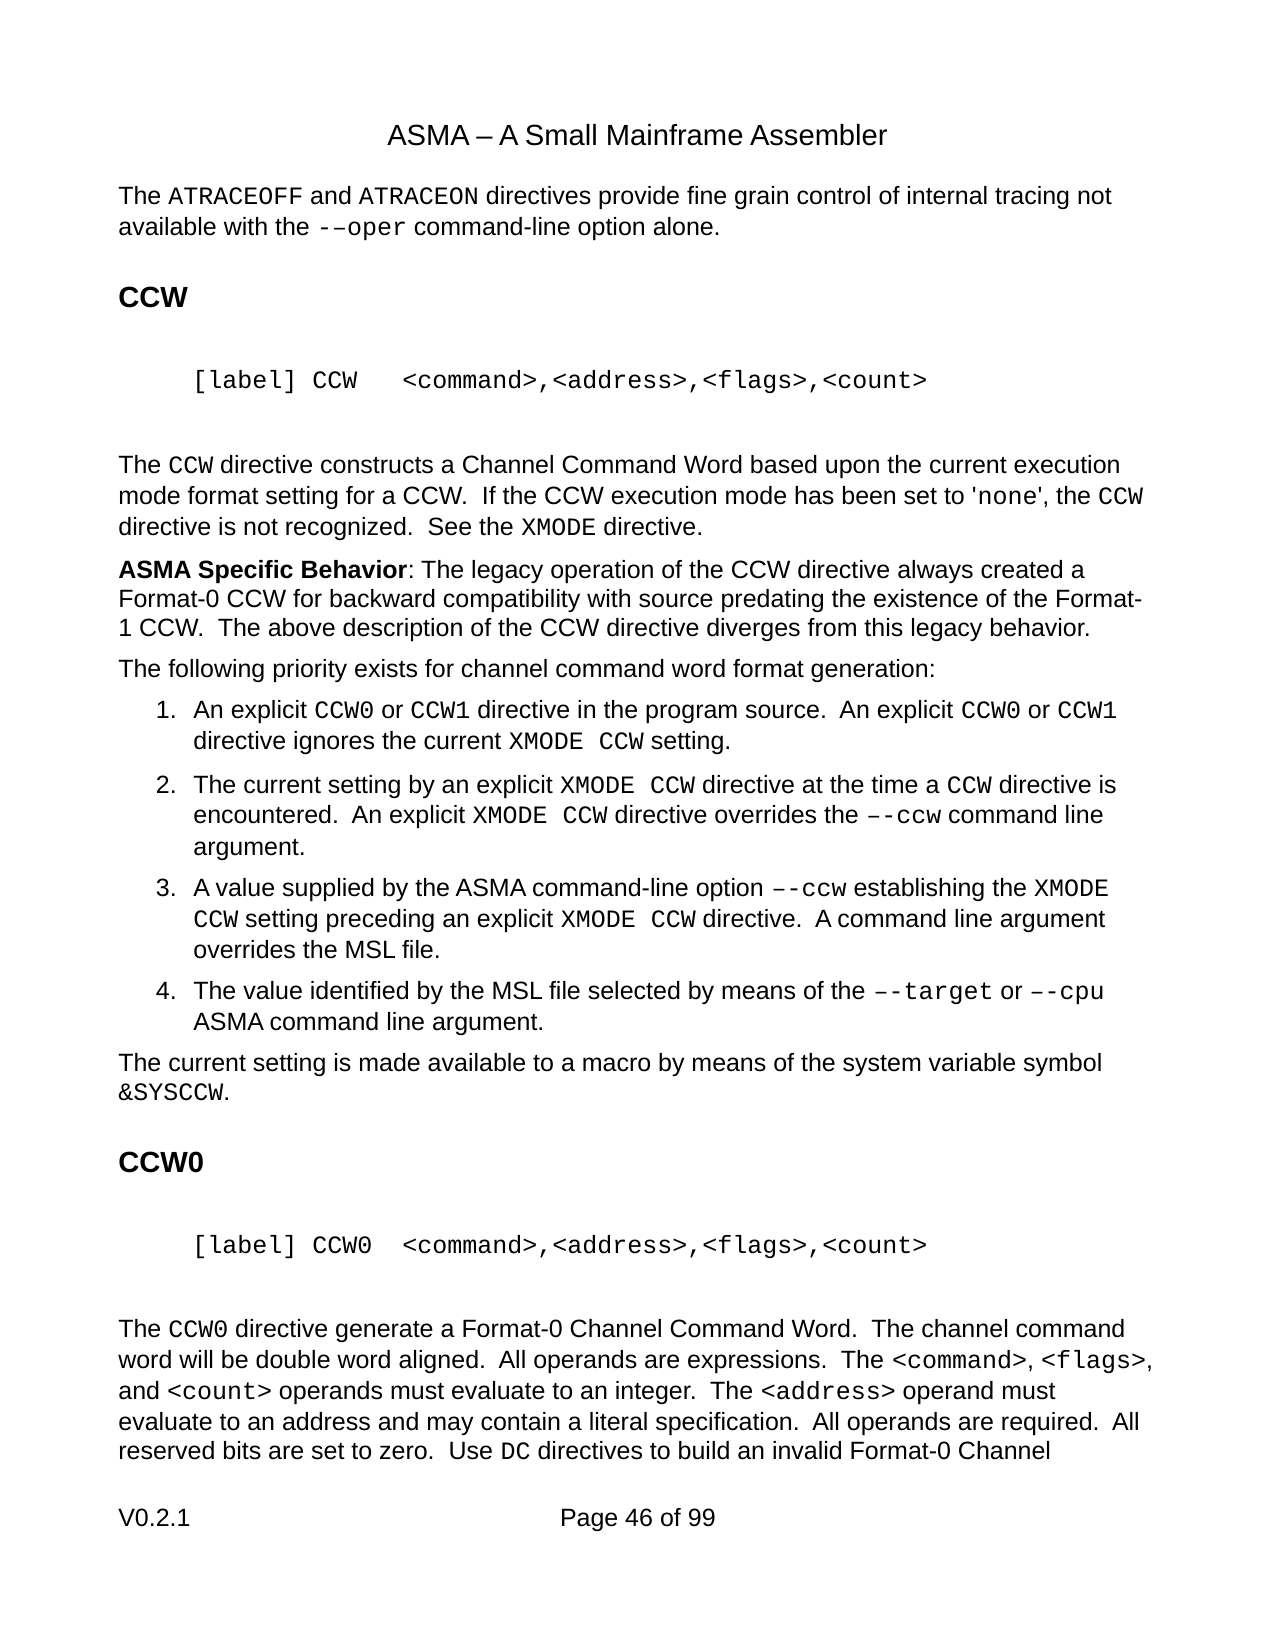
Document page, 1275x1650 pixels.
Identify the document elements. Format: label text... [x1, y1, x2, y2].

text [label] CCW0 <command>,<address>,<flags>,<count> [192, 1232, 1157, 1261]
text The ATRACEOFF and ATRACEON directives provide fine grain control of internal tracing not available with the -–oper command-line option alone. [118, 181, 1157, 243]
subtitle CCW0 [118, 1145, 1157, 1179]
text The CCW0 directive generate a Format-0 Channel Command Word. The channel command word will be double word aligned. All operands are expressions. The <command>, <flags>, and <count> operands must evaluate to an integer. The <address> operand must evaluate to an address and may contain a literal specification. All operands are required. All reserved bits are set to zero. Use DC directives to build an invalid Format-0 Channel [118, 1314, 1157, 1467]
text The current setting is made available to a macro by means of the system variable symbol &SYSCCW. [118, 1048, 1157, 1108]
list The value identified by the MSL file selected by means of the –-target or –-cpu ASMA command line argument. [156, 976, 1157, 1036]
text ASMA Specific Behavior: The legacy operation of the CCW directive always created a Format-0 CCW for backward compatibility with source predating the existence of the Format-1 CCW. The above description of the CCW directive diverges from this legacy behavior. [118, 555, 1157, 641]
list The current setting by an explicit XMODE CCW directive at the time a CCW directive is encountered. An explicit XMODE CCW directive overrides the –-ccw command line argument. [156, 769, 1157, 860]
list An explicit CCW0 or CCW1 directive in the program source. An explicit CCW0 or CCW1 directive ignores the current XMODE CCW setting. [156, 695, 1157, 757]
text The following priority exists for channel command word format generation: [118, 654, 1157, 683]
subtitle CCW [118, 281, 1157, 314]
list A value supplied by the ASMA command-line option –-ccw establishing the XMODE CCW setting preceding an explicit XMODE CCW directive. A command line argument overrides the MSL file. [156, 873, 1157, 963]
text The CCW directive constructs a Channel Command Word based upon the current execution mode format setting for a CCW. If the CCW execution mode has been set to 'none', the CCW directive is not recognized. See the XMODE directive. [118, 450, 1157, 543]
text [label] CCW <command>,<address>,<flags>,<count> [192, 368, 1157, 396]
